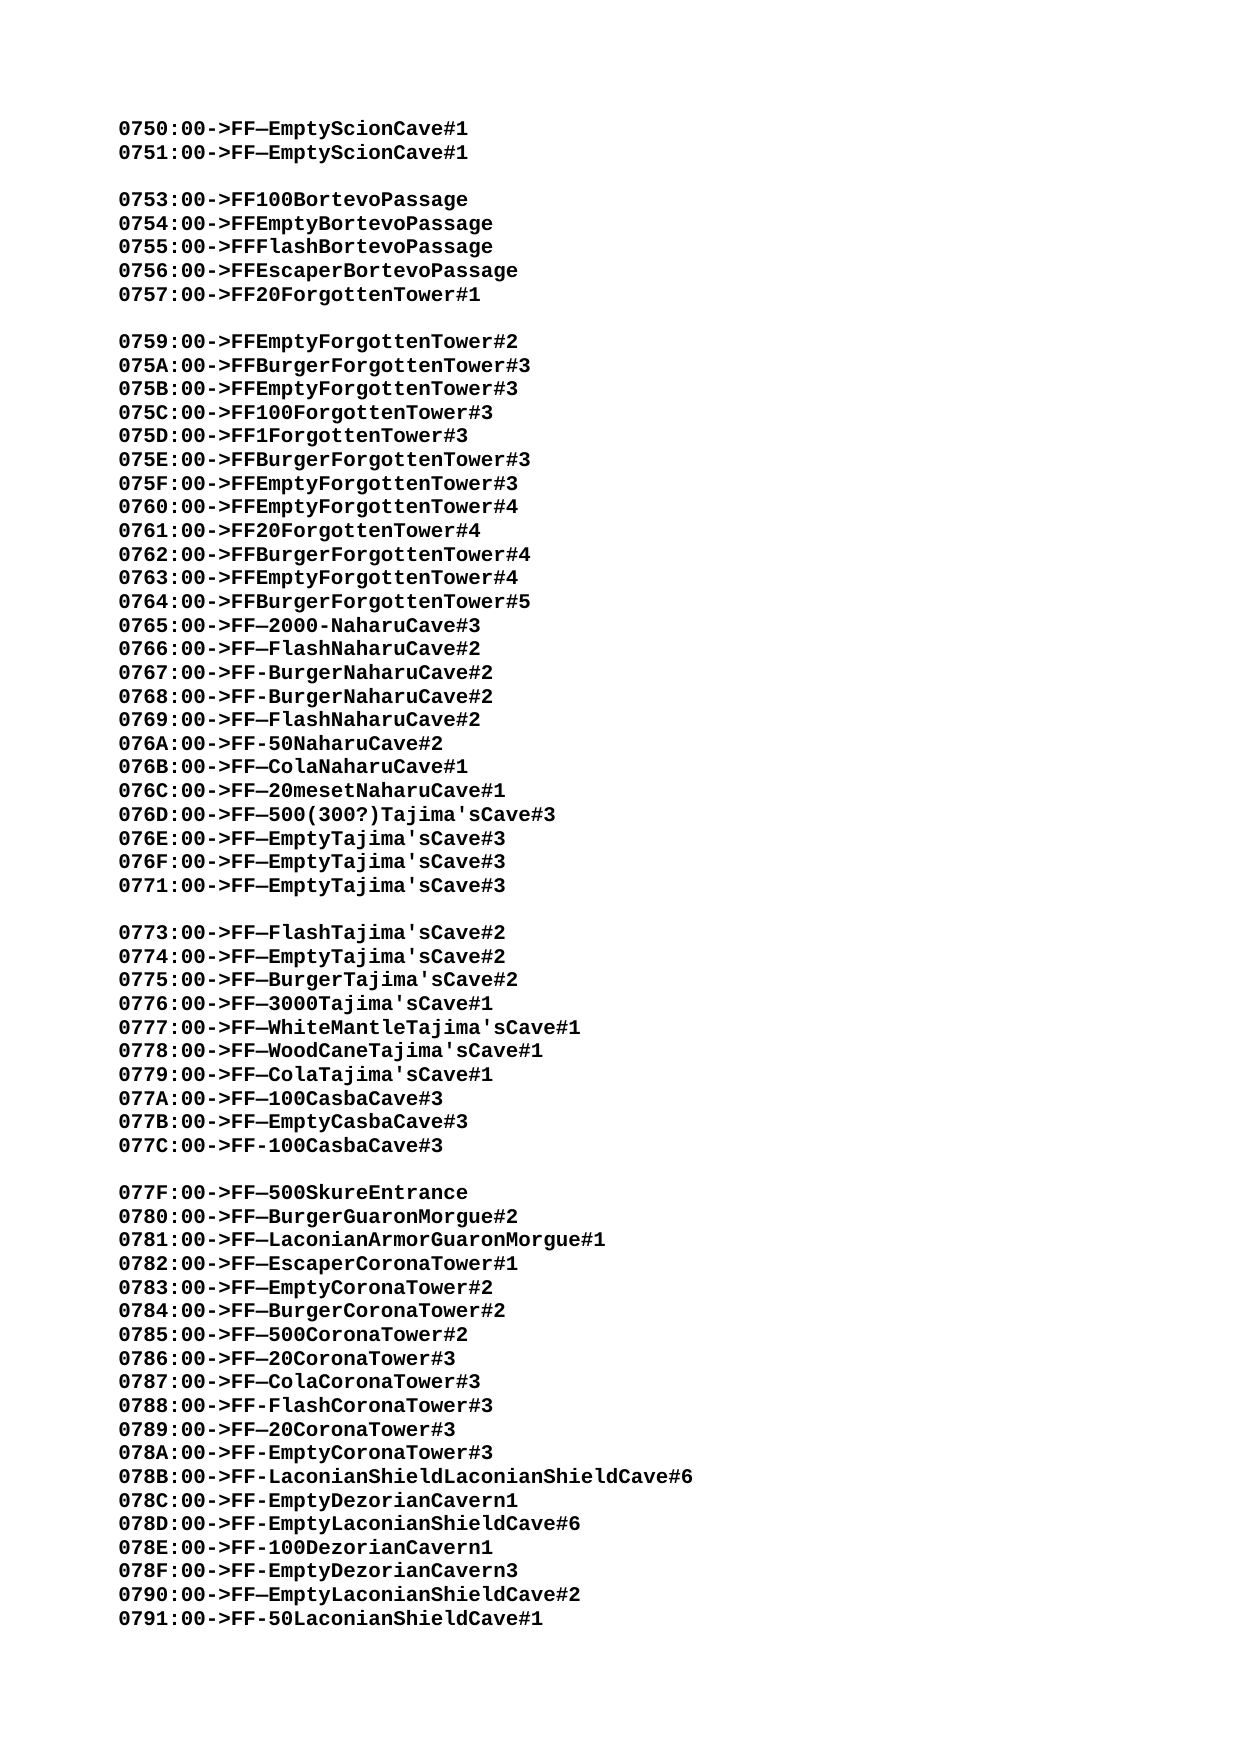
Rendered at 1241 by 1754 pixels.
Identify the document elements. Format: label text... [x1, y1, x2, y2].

text 0755:00->FFFlashBortevoPassage [118, 236, 1122, 260]
text 0759:00->FFEmptyForgottenTower#2 [118, 331, 1122, 354]
text 0785:00->FF—500CoronaTower#2 [118, 1324, 1122, 1348]
text 078A:00->FF-EmptyCoronaTower#3 [118, 1442, 1122, 1466]
text 0754:00->FFEmptyBortevoPassage [118, 213, 1122, 236]
text 0777:00->FF—WhiteMantleTajima'sCave#1 [118, 1017, 1122, 1040]
text 075D:00->FF1ForgottenTower#3 [118, 426, 1122, 449]
text 0788:00->FF-FlashCoronaTower#3 [118, 1395, 1122, 1419]
text 078E:00->FF-100DezorianCavern1 [118, 1537, 1122, 1561]
text 0760:00->FFEmptyForgottenTower#4 [118, 496, 1122, 520]
text 0769:00->FF—FlashNaharuCave#2 [118, 709, 1122, 733]
text 078F:00->FF-EmptyDezorianCavern3 [118, 1561, 1122, 1584]
text 0780:00->FF—BurgerGuaronMorgue#2 [118, 1206, 1122, 1229]
text 0766:00->FF—FlashNaharuCave#2 [118, 638, 1122, 662]
text 075E:00->FFBurgerForgottenTower#3 [118, 449, 1122, 473]
text 0784:00->FF—BurgerCoronaTower#2 [118, 1300, 1122, 1324]
text 076A:00->FF-50NaharuCave#2 [118, 733, 1122, 757]
text 075B:00->FFEmptyForgottenTower#3 [118, 378, 1122, 402]
text 0774:00->FF—EmptyTajima'sCave#2 [118, 946, 1122, 969]
text 0765:00->FF—2000-NaharuCave#3 [118, 615, 1122, 638]
text 078C:00->FF-EmptyDezorianCavern1 [118, 1489, 1122, 1513]
text 0767:00->FF-BurgerNaharuCave#2 [118, 662, 1122, 686]
text 0776:00->FF—3000Tajima'sCave#1 [118, 993, 1122, 1017]
text 076E:00->FF—EmptyTajima'sCave#3 [118, 827, 1122, 851]
text 077C:00->FF-100CasbaCave#3 [118, 1135, 1122, 1158]
text 0791:00->FF-50LaconianShieldCave#1 [118, 1608, 1122, 1631]
text 0751:00->FF—EmptyScionCave#1 [118, 142, 1122, 165]
text 0781:00->FF—LaconianArmorGuaronMorgue#1 [118, 1229, 1122, 1253]
text 0771:00->FF—EmptyTajima'sCave#3 [118, 875, 1122, 898]
text 076D:00->FF—500(300?)Tajima'sCave#3 [118, 804, 1122, 827]
text 075A:00->FFBurgerForgottenTower#3 [118, 354, 1122, 378]
text 0761:00->FF20ForgottenTower#4 [118, 520, 1122, 544]
text 0778:00->FF—WoodCaneTajima'sCave#1 [118, 1040, 1122, 1064]
text 0756:00->FFEscaperBortevoPassage [118, 260, 1122, 284]
text 0779:00->FF—ColaTajima'sCave#1 [118, 1064, 1122, 1088]
text 076C:00->FF—20mesetNaharuCave#1 [118, 780, 1122, 804]
text 078B:00->FF-LaconianShieldLaconianShieldCave#6 [118, 1466, 1122, 1489]
text 0773:00->FF—FlashTajima'sCave#2 [118, 922, 1122, 946]
text 0786:00->FF—20CoronaTower#3 [118, 1348, 1122, 1371]
text 0757:00->FF20ForgottenTower#1 [118, 284, 1122, 307]
text 0787:00->FF—ColaCoronaTower#3 [118, 1371, 1122, 1395]
text 076B:00->FF—ColaNaharuCave#1 [118, 757, 1122, 780]
text 0764:00->FFBurgerForgottenTower#5 [118, 591, 1122, 615]
text 075F:00->FFEmptyForgottenTower#3 [118, 473, 1122, 496]
text 0768:00->FF-BurgerNaharuCave#2 [118, 686, 1122, 709]
text 077A:00->FF—100CasbaCave#3 [118, 1088, 1122, 1111]
text 0783:00->FF—EmptyCoronaTower#2 [118, 1277, 1122, 1300]
text 0775:00->FF—BurgerTajima'sCave#2 [118, 969, 1122, 993]
text 076F:00->FF—EmptyTajima'sCave#3 [118, 851, 1122, 875]
text 0753:00->FF100BortevoPassage [118, 189, 1122, 213]
text 0762:00->FFBurgerForgottenTower#4 [118, 544, 1122, 567]
text 0750:00->FF—EmptyScionCave#1 [118, 118, 1122, 142]
text 0782:00->FF—EscaperCoronaTower#1 [118, 1253, 1122, 1277]
text 075C:00->FF100ForgottenTower#3 [118, 402, 1122, 426]
text 0763:00->FFEmptyForgottenTower#4 [118, 567, 1122, 591]
text 0789:00->FF—20CoronaTower#3 [118, 1419, 1122, 1442]
text 0790:00->FF—EmptyLaconianShieldCave#2 [118, 1584, 1122, 1608]
text 077F:00->FF—500SkureEntrance [118, 1182, 1122, 1206]
text 078D:00->FF-EmptyLaconianShieldCave#6 [118, 1513, 1122, 1537]
text 077B:00->FF—EmptyCasbaCave#3 [118, 1111, 1122, 1135]
